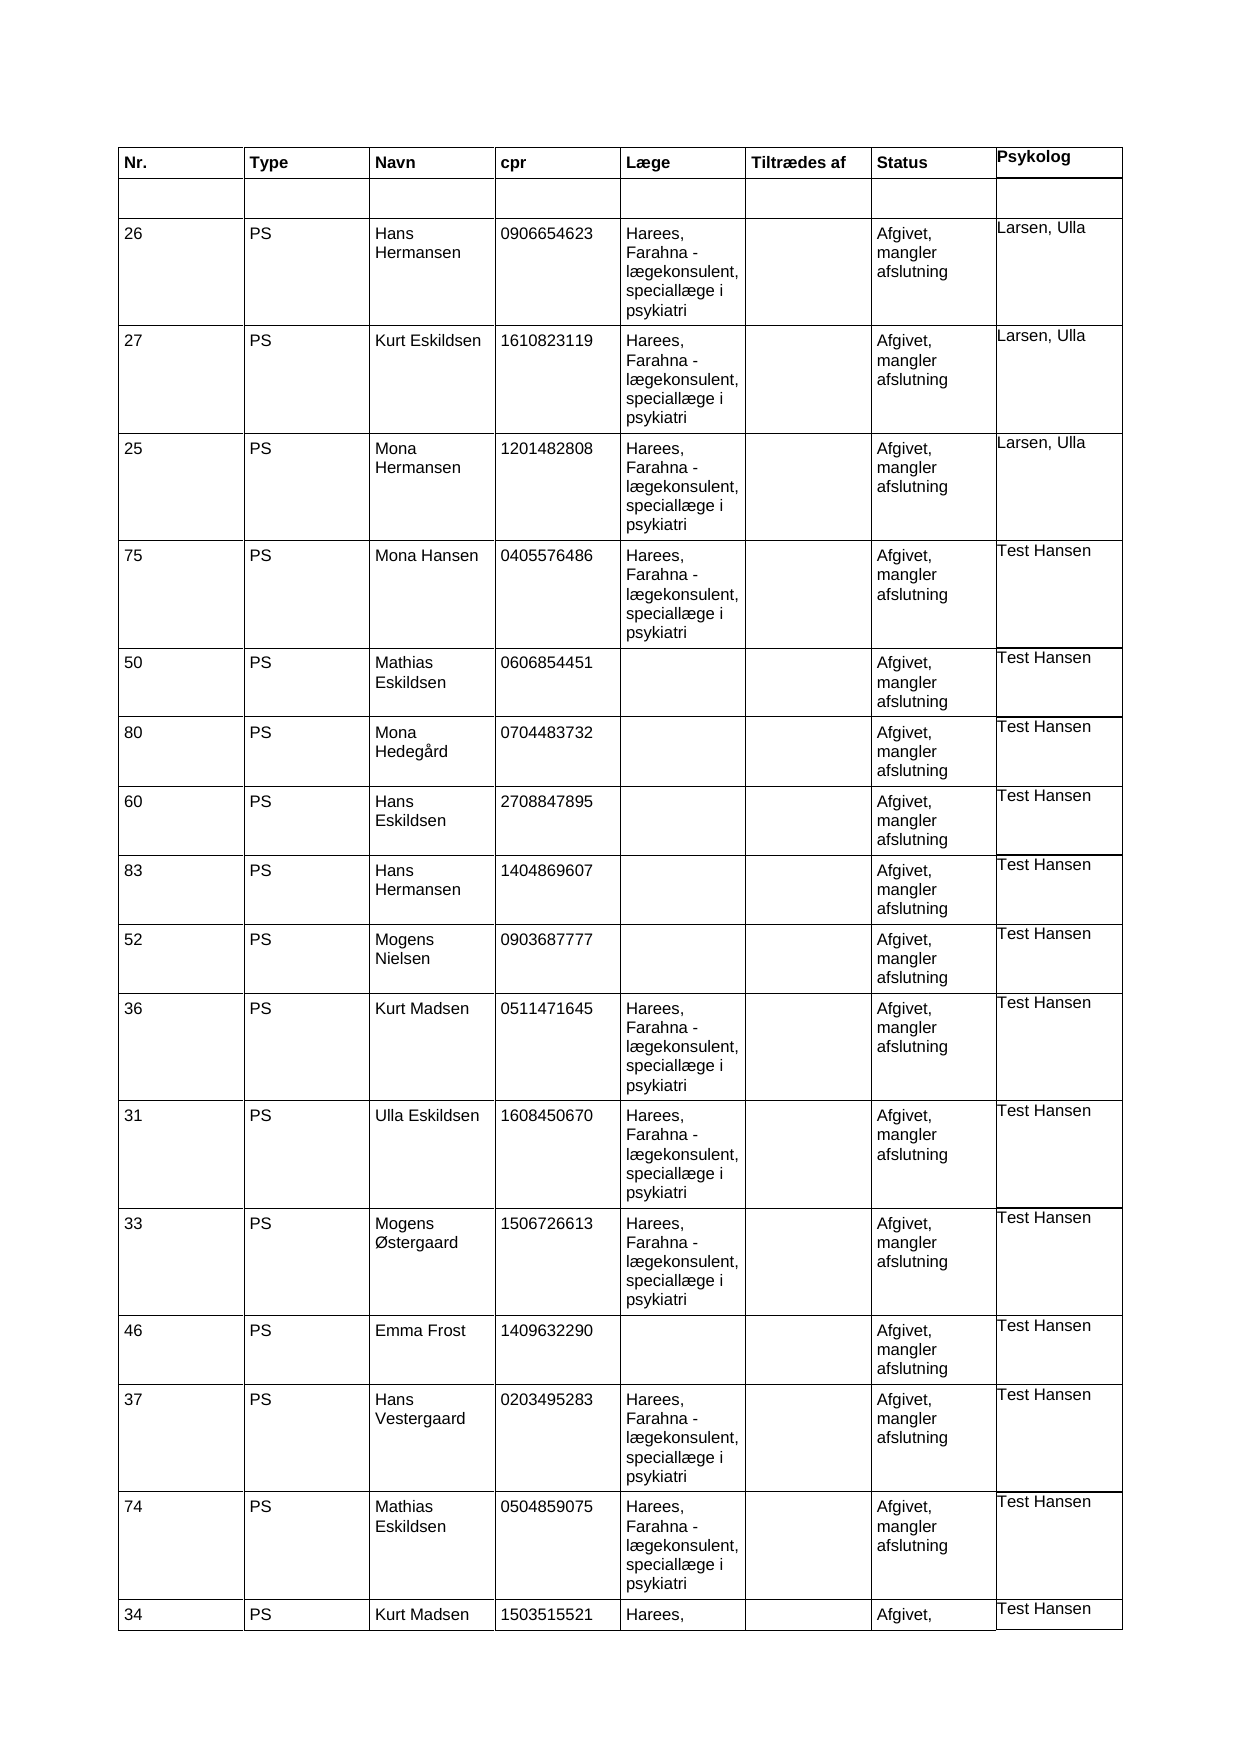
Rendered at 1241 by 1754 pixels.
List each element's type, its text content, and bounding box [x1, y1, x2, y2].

table_cell [746, 434, 871, 540]
table_cell [746, 1385, 871, 1491]
table_cell 0405576486 [496, 541, 620, 648]
table_cell Afgivet, mangler afslutning [872, 326, 996, 433]
table_cell Larsen, Ulla [997, 326, 1122, 433]
table_cell Mona Hedegård [370, 717, 494, 786]
table_cell Afgivet, mangler afslutning [872, 1316, 996, 1384]
table_cell 0903687777 [496, 925, 620, 993]
table_cell [746, 541, 871, 648]
table_cell [621, 856, 745, 924]
table_cell Test Hansen [997, 1600, 1122, 1629]
table_cell [621, 787, 745, 855]
table_cell 1201482808 [496, 434, 620, 540]
table_cell Afgivet, mangler afslutning [872, 219, 996, 325]
table_cell 1610823119 [496, 326, 620, 433]
table_cell 52 [119, 925, 243, 993]
table_cell PS [245, 1492, 369, 1599]
table_cell PS [245, 434, 369, 540]
table_header Type [245, 148, 369, 178]
table_cell [746, 925, 871, 993]
table_cell [746, 787, 871, 855]
table_cell Harees, Farahna - lægekonsulent, speciallæge i psykiatri [621, 1492, 745, 1599]
table_cell Test Hansen [997, 856, 1122, 924]
table_cell PS [245, 1209, 369, 1315]
table_header Nr. [119, 148, 243, 178]
table_cell Hans Vestergaard [370, 1385, 494, 1491]
table_header Status [872, 148, 996, 178]
table_cell 46 [119, 1316, 243, 1384]
table_cell Harees, Farahna - lægekonsulent, speciallæge i psykiatri [621, 1101, 745, 1208]
table_cell 50 [119, 649, 243, 716]
table_cell Afgivet, mangler afslutning [872, 925, 996, 993]
table_cell Hans Hermansen [370, 856, 494, 924]
table_cell [746, 1600, 871, 1630]
table_cell Mona Hansen [370, 541, 494, 648]
table_cell [746, 1316, 871, 1384]
table_cell Ulla Eskildsen [370, 1101, 494, 1208]
table_cell 80 [119, 717, 243, 786]
table_cell Harees, Farahna - lægekonsulent, speciallæge i psykiatri [621, 434, 745, 540]
table_cell [621, 717, 745, 786]
table_cell Test Hansen [997, 1493, 1122, 1599]
table_cell [621, 925, 745, 993]
table_cell Afgivet, mangler afslutning [872, 649, 996, 716]
table_cell PS [245, 787, 369, 855]
table_cell Kurt Eskildsen [370, 326, 494, 433]
table_cell Test Hansen [997, 1101, 1122, 1207]
table_header Navn [370, 148, 494, 178]
table_cell 34 [119, 1600, 243, 1630]
table_header Psykolog [997, 148, 1122, 177]
table_cell Mona Hermansen [370, 434, 494, 540]
table_cell [621, 179, 745, 218]
table_cell Harees, [621, 1600, 745, 1630]
table_cell Hans Eskildsen [370, 787, 494, 855]
table_cell Kurt Madsen [370, 1600, 494, 1630]
table_cell Harees, Farahna - lægekonsulent, speciallæge i psykiatri [621, 994, 745, 1100]
table_cell Mogens Østergaard [370, 1209, 494, 1315]
table_cell Mathias Eskildsen [370, 1492, 494, 1599]
table_cell 27 [119, 326, 243, 433]
table_cell [746, 1101, 871, 1208]
table_cell Harees, Farahna - lægekonsulent, speciallæge i psykiatri [621, 1209, 745, 1315]
table_cell 0504859075 [496, 1492, 620, 1599]
table_cell Afgivet, mangler afslutning [872, 1385, 996, 1491]
table_cell PS [245, 649, 369, 716]
table_cell 60 [119, 787, 243, 855]
table_cell PS [245, 925, 369, 993]
table_cell 1404869607 [496, 856, 620, 924]
table_cell Test Hansen [997, 541, 1122, 647]
table_cell [621, 649, 745, 716]
table_cell Larsen, Ulla [997, 219, 1122, 325]
table_cell [746, 994, 871, 1100]
table_cell 1503515521 [496, 1600, 620, 1630]
table_cell [872, 179, 996, 218]
table_cell Kurt Madsen [370, 994, 494, 1100]
table_cell [746, 179, 871, 218]
table_cell PS [245, 541, 369, 648]
table_cell PS [245, 1101, 369, 1208]
table_cell [496, 179, 620, 218]
table_cell 0511471645 [496, 994, 620, 1100]
table_cell 25 [119, 434, 243, 540]
table_header Læge [621, 148, 745, 178]
table_cell 36 [119, 994, 243, 1100]
table_cell PS [245, 219, 369, 325]
table_cell PS [245, 717, 369, 786]
table_cell [997, 179, 1122, 218]
table_cell Harees, Farahna - lægekonsulent, speciallæge i psykiatri [621, 1385, 745, 1491]
table_cell Harees, Farahna - lægekonsulent, speciallæge i psykiatri [621, 541, 745, 648]
table_cell Larsen, Ulla [997, 434, 1122, 540]
table_cell Afgivet, [872, 1600, 996, 1630]
table_cell Afgivet, mangler afslutning [872, 1492, 996, 1599]
table_cell Harees, Farahna - lægekonsulent, speciallæge i psykiatri [621, 219, 745, 325]
table_cell [370, 179, 494, 218]
table_cell Afgivet, mangler afslutning [872, 1209, 996, 1315]
table_cell Test Hansen [997, 718, 1122, 786]
table_cell 26 [119, 219, 243, 325]
table_header Tiltrædes af [746, 148, 871, 178]
table_cell 0203495283 [496, 1385, 620, 1491]
table_cell PS [245, 326, 369, 433]
table_cell 75 [119, 541, 243, 648]
table_cell PS [245, 1385, 369, 1491]
table_cell PS [245, 1316, 369, 1384]
table_cell 33 [119, 1209, 243, 1315]
table_cell Afgivet, mangler afslutning [872, 994, 996, 1100]
table_cell Afgivet, mangler afslutning [872, 541, 996, 648]
table_cell 0606854451 [496, 649, 620, 716]
table_cell 74 [119, 1492, 243, 1599]
table_cell Afgivet, mangler afslutning [872, 787, 996, 855]
table_header cpr [496, 148, 620, 178]
table_cell [621, 1316, 745, 1384]
table_cell 1608450670 [496, 1101, 620, 1208]
table_cell [746, 219, 871, 325]
table_cell PS [245, 994, 369, 1100]
table_cell Test Hansen [997, 1385, 1122, 1491]
table_cell Test Hansen [997, 1209, 1122, 1315]
table_cell Mathias Eskildsen [370, 649, 494, 716]
table_cell [746, 856, 871, 924]
table_cell [746, 649, 871, 716]
table_cell Test Hansen [997, 787, 1122, 854]
table_cell Test Hansen [997, 649, 1122, 716]
table_cell 1409632290 [496, 1316, 620, 1384]
table_cell 31 [119, 1101, 243, 1208]
table_cell PS [245, 1600, 369, 1630]
table_cell [746, 717, 871, 786]
table_cell Mogens Nielsen [370, 925, 494, 993]
table_cell Afgivet, mangler afslutning [872, 856, 996, 924]
table_cell 83 [119, 856, 243, 924]
table_cell Test Hansen [997, 925, 1122, 993]
table_cell [119, 179, 243, 218]
table_cell Test Hansen [997, 994, 1122, 1100]
table_cell 37 [119, 1385, 243, 1491]
table_cell [746, 326, 871, 433]
table_cell Hans Hermansen [370, 219, 494, 325]
table_cell PS [245, 856, 369, 924]
table_cell 0906654623 [496, 219, 620, 325]
table_cell [245, 179, 369, 218]
table_cell [746, 1492, 871, 1599]
table_cell 0704483732 [496, 717, 620, 786]
table_cell 1506726613 [496, 1209, 620, 1315]
table_cell Harees, Farahna - lægekonsulent, speciallæge i psykiatri [621, 326, 745, 433]
table_cell [746, 1209, 871, 1315]
table_cell Afgivet, mangler afslutning [872, 1101, 996, 1208]
table_cell Test Hansen [997, 1316, 1122, 1384]
table_cell Emma Frost [370, 1316, 494, 1384]
table_cell Afgivet, mangler afslutning [872, 434, 996, 540]
table_cell 2708847895 [496, 787, 620, 855]
table_cell Afgivet, mangler afslutning [872, 717, 996, 786]
